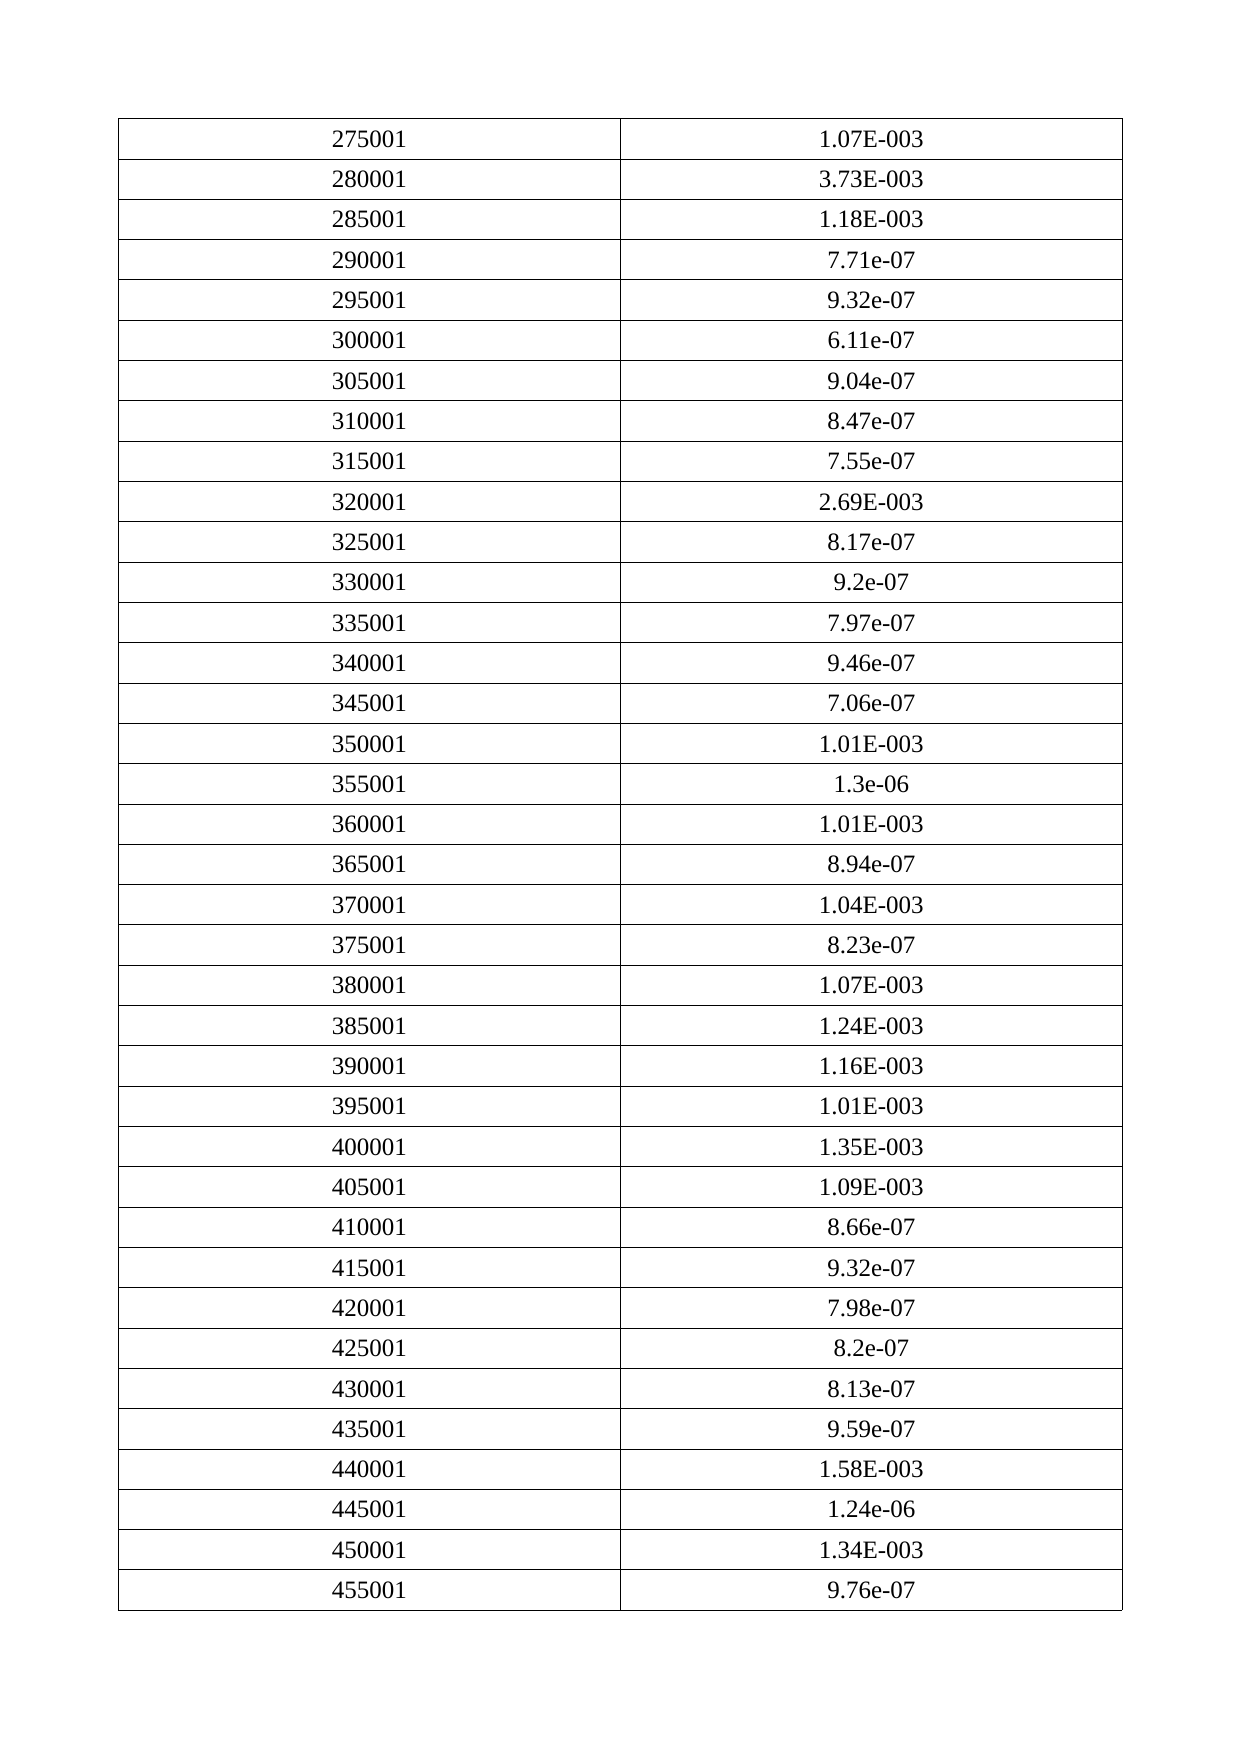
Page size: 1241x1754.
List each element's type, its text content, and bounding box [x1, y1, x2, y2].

table_cell 9.2e-07 [621, 563, 1122, 602]
table_cell 1,24E-003 [621, 1006, 1122, 1045]
table_cell 315001 [119, 442, 620, 481]
table_cell 400001 [119, 1127, 620, 1166]
table_cell 1,04E-003 [621, 885, 1122, 924]
table_cell 450001 [119, 1530, 620, 1569]
table_cell 380001 [119, 966, 620, 1005]
table_cell 285001 [119, 200, 620, 239]
table_cell 7.97e-07 [621, 603, 1122, 642]
table_cell 295001 [119, 280, 620, 320]
table_cell 1,18E-003 [621, 200, 1122, 239]
table_cell 350001 [119, 724, 620, 763]
table_cell 425001 [119, 1329, 620, 1368]
table_cell 360001 [119, 805, 620, 844]
table_cell 7.06e-07 [621, 684, 1122, 723]
table_cell 6.11e-07 [621, 321, 1122, 360]
table_cell 8.17e-07 [621, 522, 1122, 562]
table_cell 325001 [119, 522, 620, 562]
table_cell 1,58E-003 [621, 1450, 1122, 1489]
table_cell 335001 [119, 603, 620, 642]
table_cell 385001 [119, 1006, 620, 1045]
table_cell 1,34E-003 [621, 1530, 1122, 1569]
table_cell 9.32e-07 [621, 1248, 1122, 1287]
table_cell 395001 [119, 1087, 620, 1126]
table_cell 3,73E-003 [621, 160, 1122, 199]
table_cell 370001 [119, 885, 620, 924]
table_cell 1,09E-003 [621, 1167, 1122, 1207]
table_cell 8.66e-07 [621, 1208, 1122, 1247]
table_cell 280001 [119, 160, 620, 199]
table_cell 430001 [119, 1369, 620, 1408]
table_cell 7.71e-07 [621, 240, 1122, 279]
table_cell 305001 [119, 361, 620, 400]
table_cell 440001 [119, 1450, 620, 1489]
table_cell 8.47e-07 [621, 401, 1122, 441]
table_cell 355001 [119, 764, 620, 803]
table_cell 375001 [119, 925, 620, 965]
table_cell 7.98e-07 [621, 1288, 1122, 1327]
table_cell 1,35E-003 [621, 1127, 1122, 1166]
table_cell 9.46e-07 [621, 643, 1122, 682]
table_cell 345001 [119, 684, 620, 723]
table_cell 8.23e-07 [621, 925, 1122, 965]
table_cell 320001 [119, 482, 620, 521]
table_cell 435001 [119, 1409, 620, 1448]
table_cell 1,01E-003 [621, 724, 1122, 763]
table_cell 9.32e-07 [621, 280, 1122, 320]
table_cell 390001 [119, 1046, 620, 1086]
table_cell 1,07E-003 [621, 119, 1122, 158]
table_cell 1,07E-003 [621, 966, 1122, 1005]
table_cell 8.13e-07 [621, 1369, 1122, 1408]
table_cell 1,16E-003 [621, 1046, 1122, 1086]
table_cell 445001 [119, 1490, 620, 1529]
table_cell 330001 [119, 563, 620, 602]
table_cell 7.55e-07 [621, 442, 1122, 481]
table_cell 455001 [119, 1570, 620, 1610]
table_cell 290001 [119, 240, 620, 279]
table_cell 405001 [119, 1167, 620, 1207]
table_cell 1.3e-06 [621, 764, 1122, 803]
table_cell 2,69E-003 [621, 482, 1122, 521]
table_cell 1,01E-003 [621, 805, 1122, 844]
table_cell 310001 [119, 401, 620, 441]
table_cell 275001 [119, 119, 620, 158]
table_cell 420001 [119, 1288, 620, 1327]
table_cell 9.76e-07 [621, 1570, 1122, 1610]
table_cell 340001 [119, 643, 620, 682]
table_cell 9.04e-07 [621, 361, 1122, 400]
table_cell 1.24e-06 [621, 1490, 1122, 1529]
table_cell 8.2e-07 [621, 1329, 1122, 1368]
table_cell 8.94e-07 [621, 845, 1122, 884]
table_cell 300001 [119, 321, 620, 360]
table_cell 410001 [119, 1208, 620, 1247]
table_cell 9.59e-07 [621, 1409, 1122, 1448]
table_cell 1,01E-003 [621, 1087, 1122, 1126]
table_cell 365001 [119, 845, 620, 884]
table_cell 415001 [119, 1248, 620, 1287]
